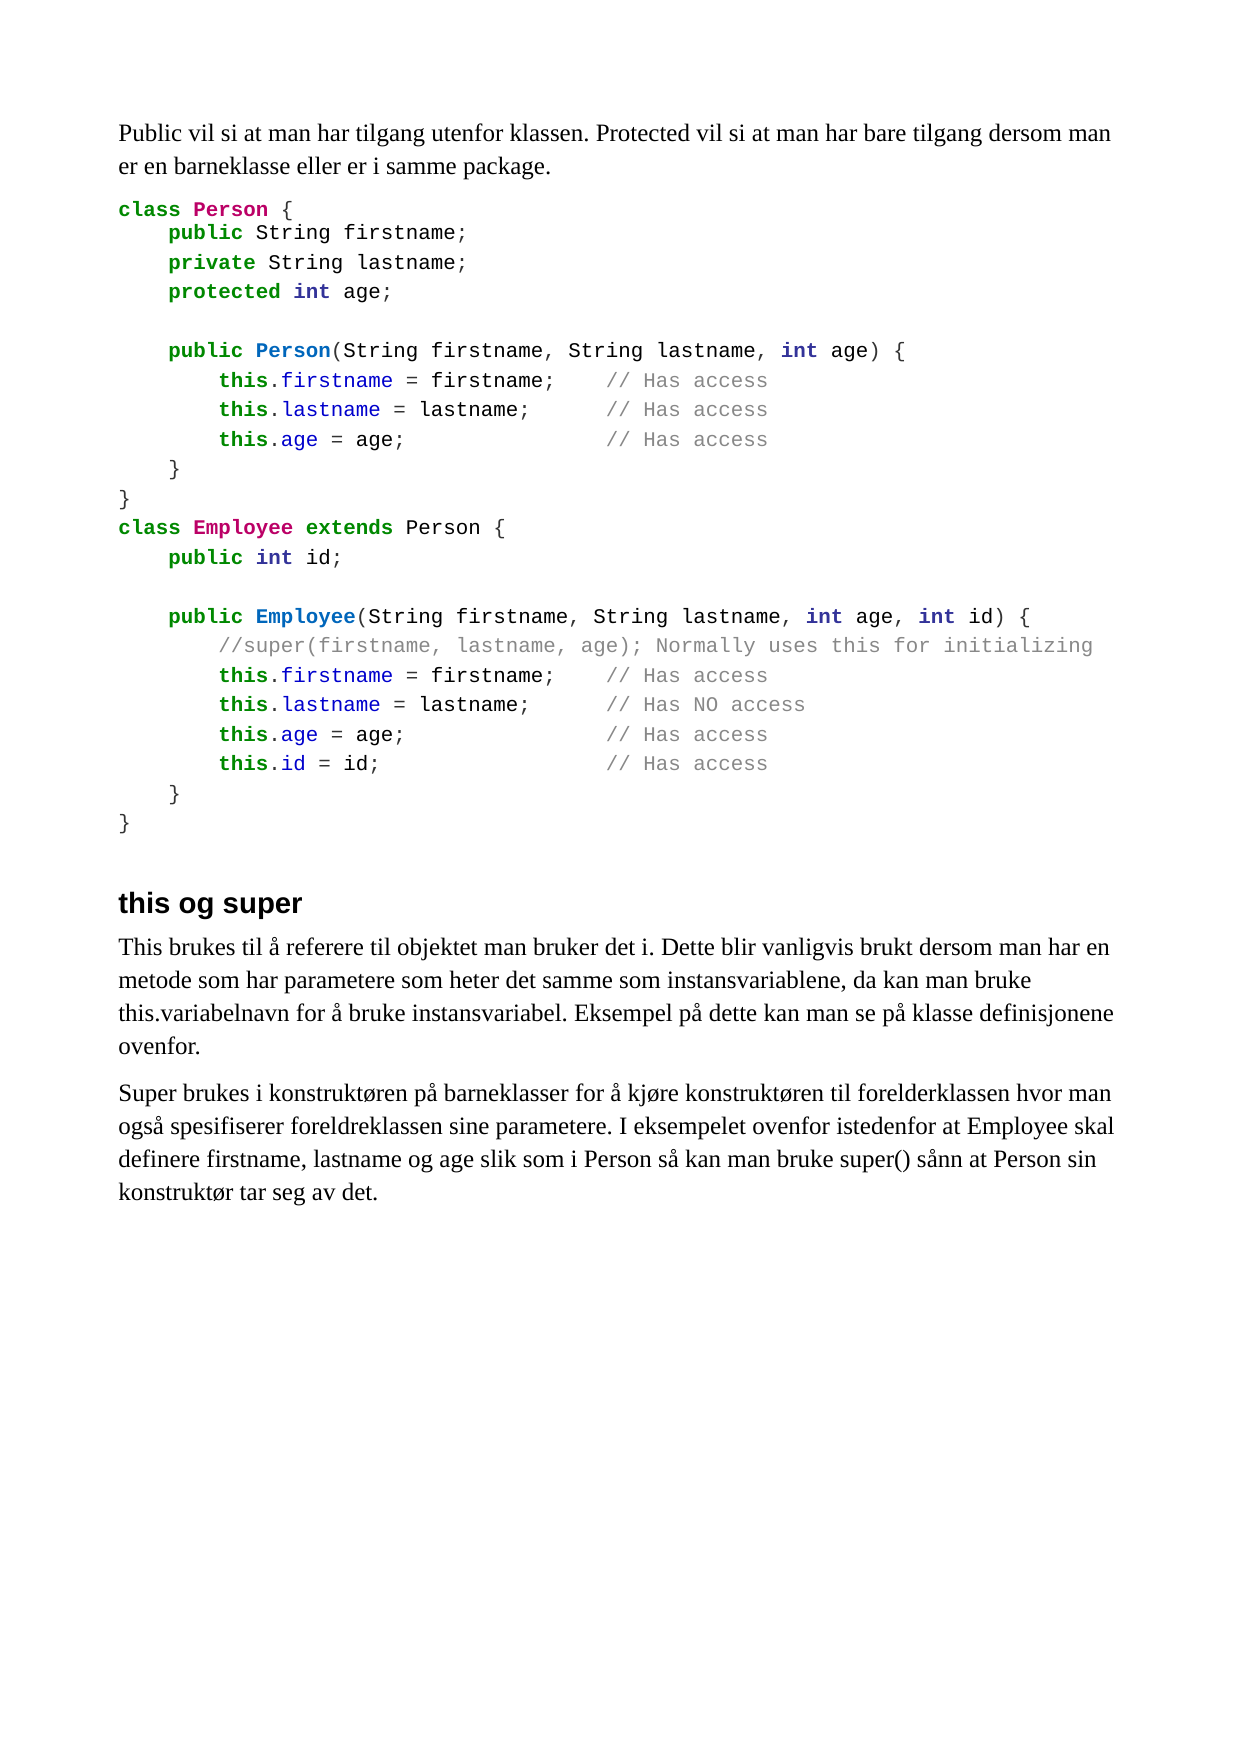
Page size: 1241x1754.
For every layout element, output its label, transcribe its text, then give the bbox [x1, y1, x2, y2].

text this.lastname = lastname; // Has NO access [118, 694, 1122, 718]
text this.age = age; // Has access [118, 723, 1122, 747]
text //super(firstname, lastname, age); Normally uses this for initializing [118, 635, 1122, 659]
text public int id; [118, 547, 1122, 570]
text this.firstname = firstname; // Has access [118, 370, 1122, 393]
text } [118, 488, 1122, 511]
text public Employee(String firstname, String lastname, int age, int id) { [118, 606, 1122, 629]
text } [118, 458, 1122, 482]
text } [118, 782, 1122, 806]
text private String lastname; [118, 252, 1122, 276]
text } [118, 812, 1122, 836]
text class Employee extends Person { [118, 517, 1122, 541]
subtitle this og super [118, 886, 1122, 919]
text this.firstname = firstname; // Has access [118, 664, 1122, 688]
text This brukes til å referere til objektet man bruker det i. Dette blir vanligvis brukt dersom man har en metode som har parametere som heter det samme som instansvariablene, da kan man bruke this.variabelnavn for å bruke instansvariabel. Eksempel på dette kan man se på klasse definisjonene ovenfor. [118, 932, 1122, 1059]
text Public vil si at man har tilgang utenfor klassen. Protected vil si at man har bare tilgang dersom man er en barneklasse eller er i samme package. [118, 118, 1122, 180]
text this.lastname = lastname; // Has access [118, 399, 1122, 423]
text public Person(String firstname, String lastname, int age) { [118, 340, 1122, 364]
text public String firstname; [118, 222, 1122, 246]
text protected int age; [118, 281, 1122, 305]
text this.id = id; // Has access [118, 753, 1122, 777]
text class Person { [118, 199, 1122, 222]
text this.age = age; // Has access [118, 429, 1122, 452]
text Super brukes i konstruktøren på barneklasser for å kjøre konstruktøren til forelderklassen hvor man også spesifiserer foreldreklassen sine parametere. I eksempelet ovenfor istedenfor at Employee skal definere firstname, lastname og age slik som i Person så kan man bruke super() sånn at Person sin konstruktør tar seg av det. [118, 1078, 1122, 1206]
